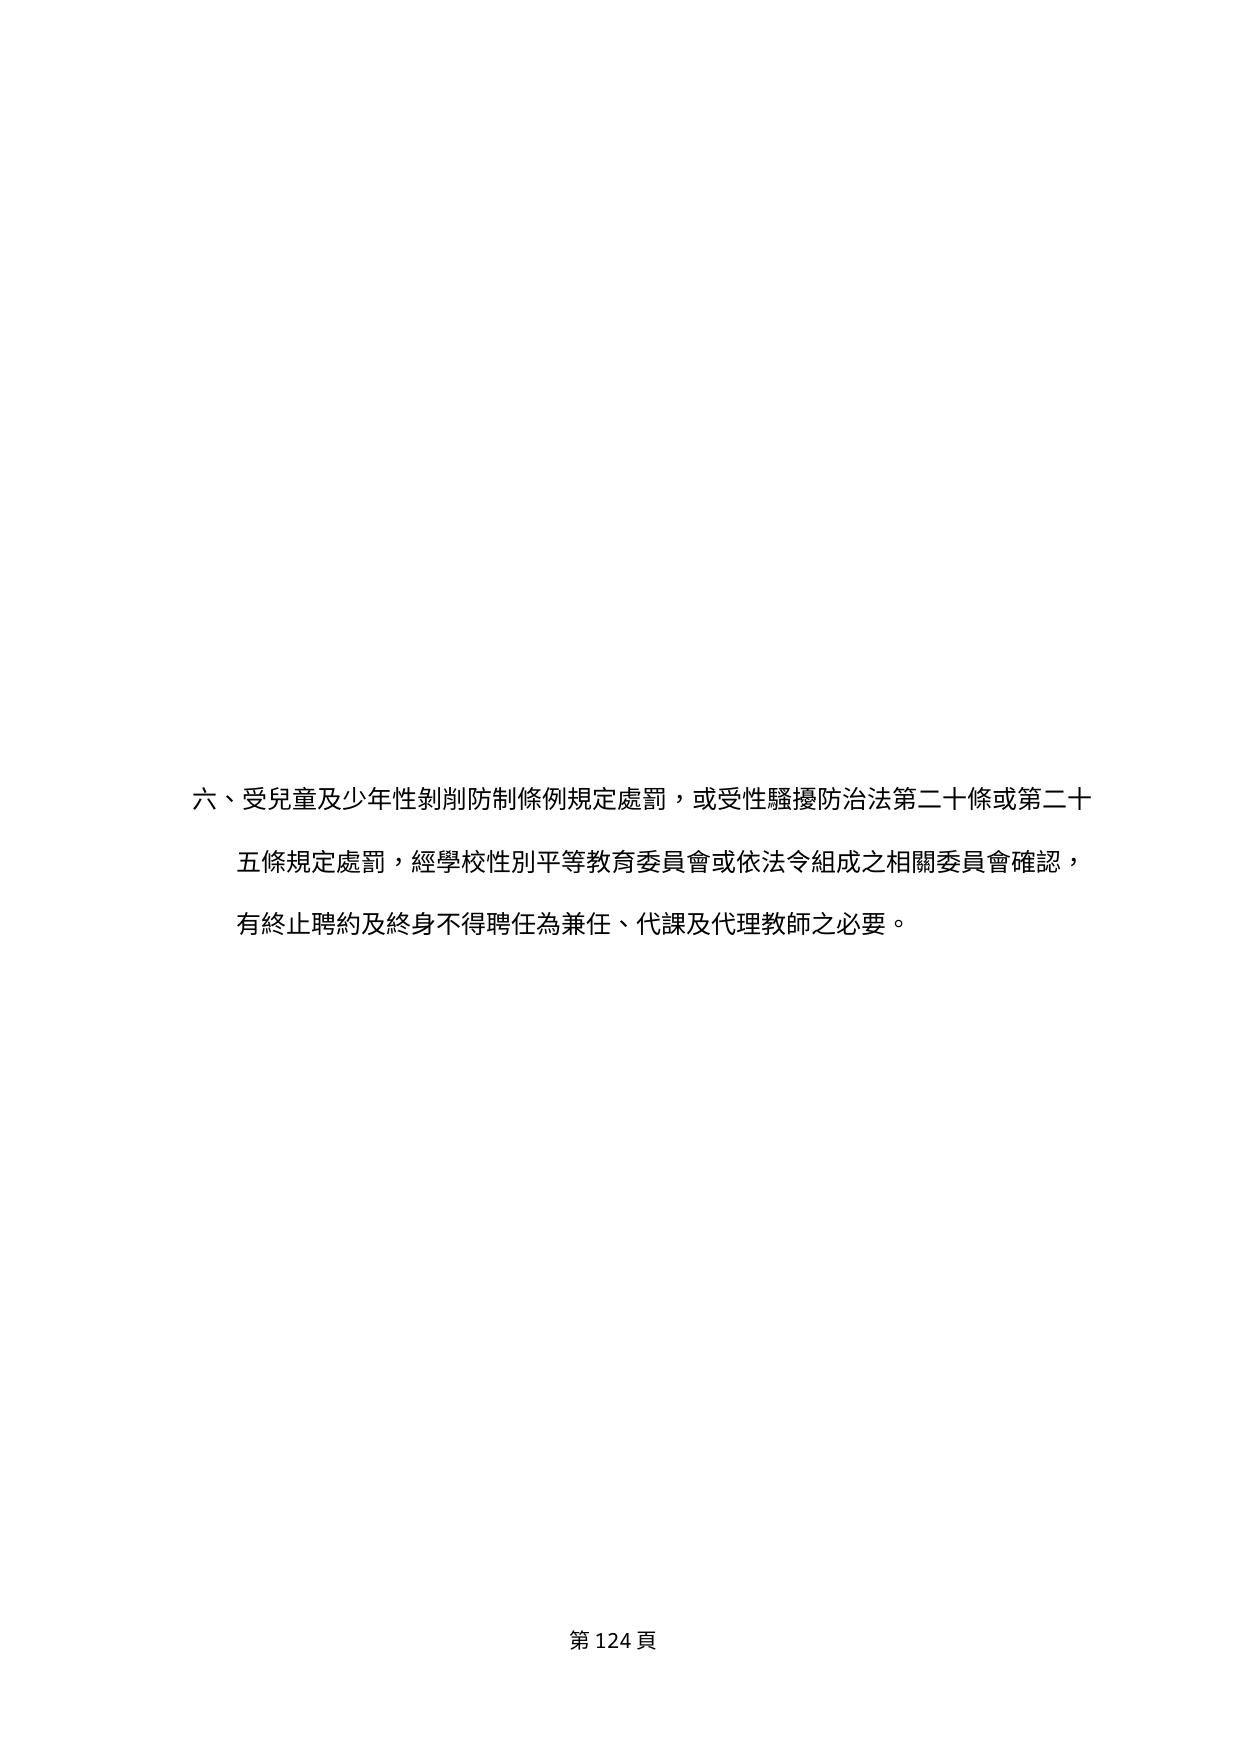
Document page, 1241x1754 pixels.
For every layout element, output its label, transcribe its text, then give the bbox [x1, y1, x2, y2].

text 六、受兒童及少年性剝削防制條例規定處罰，或受性騷擾防治法第二十條或第二十五條規定處罰，經學校性別平等教育委員會或依法令組成之相關委員會確認，有終止聘約及終身不得聘任為兼任、代課及代理教師之必要。 [192, 756, 1107, 943]
